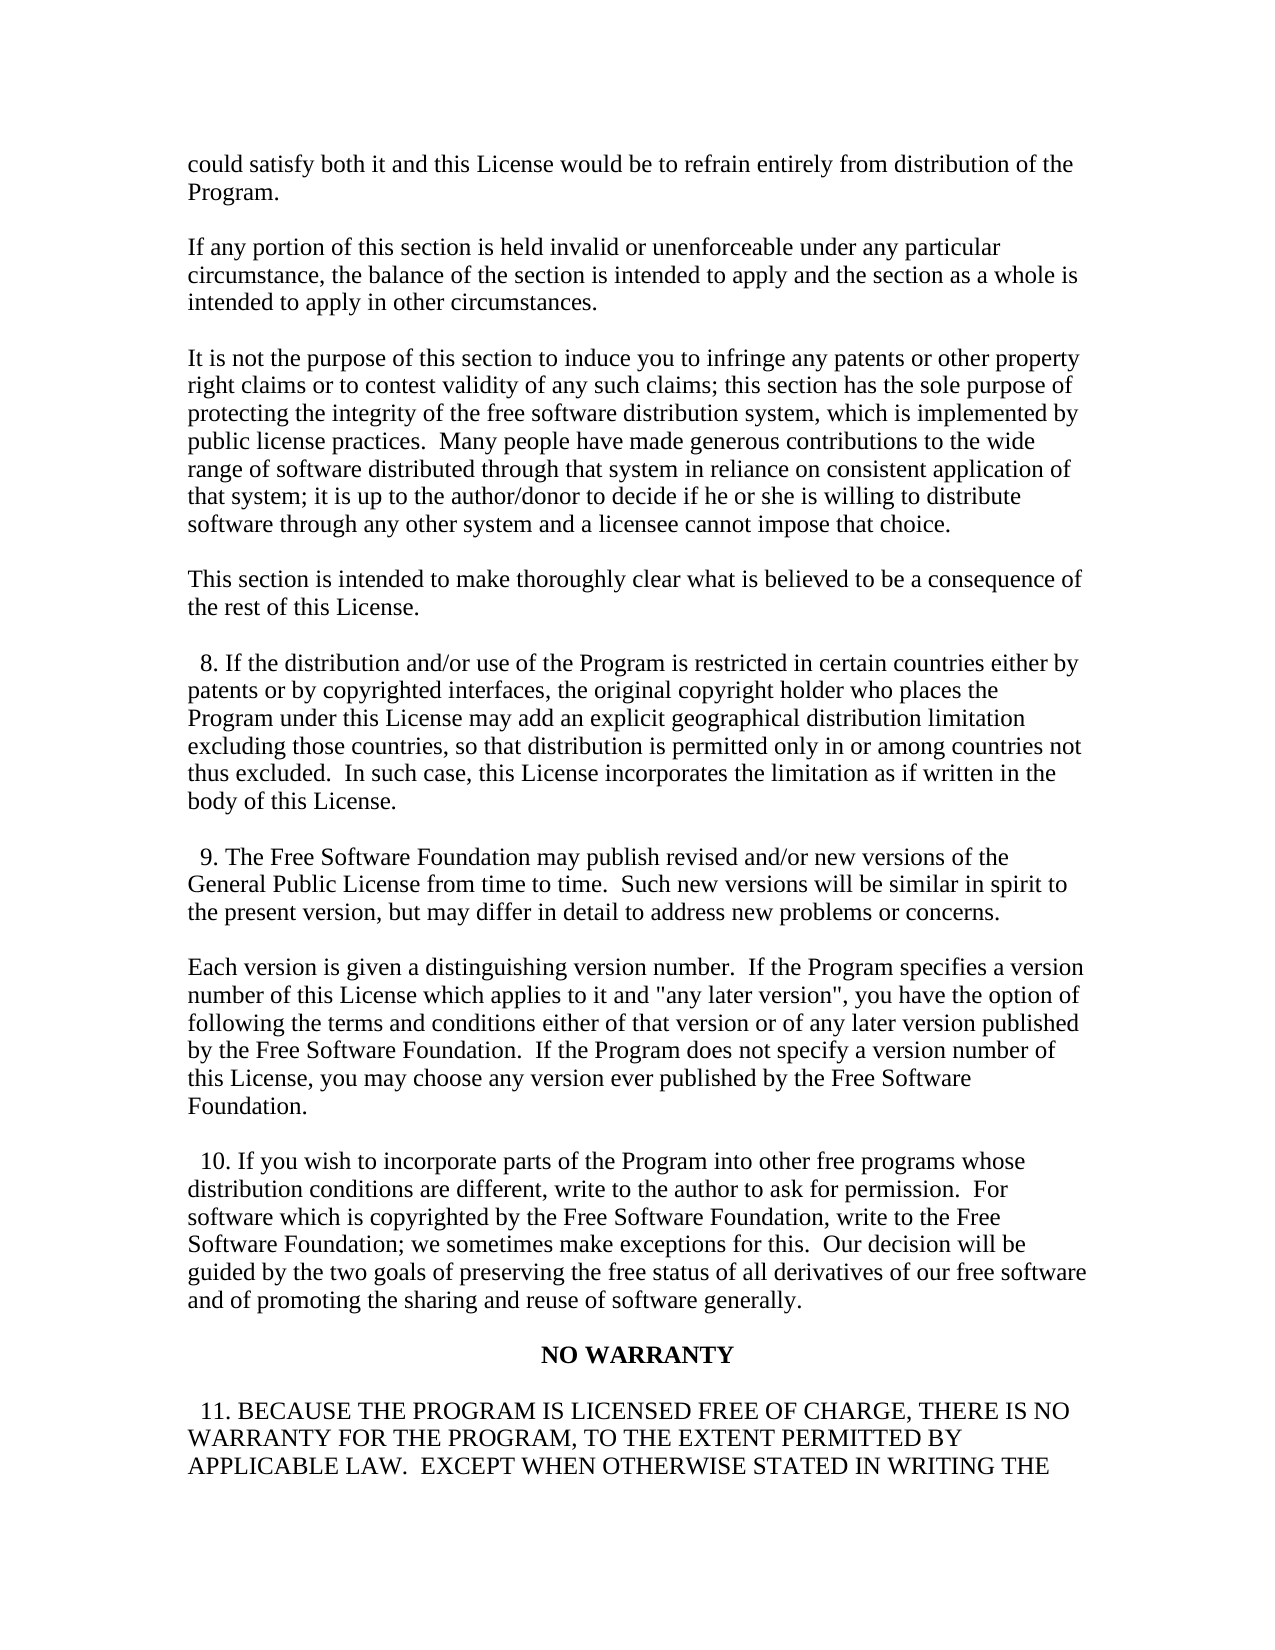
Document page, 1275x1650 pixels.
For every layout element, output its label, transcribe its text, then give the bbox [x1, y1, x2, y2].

text this License, you may choose any version ever published by the Free Software Foundation. [187, 1064, 1087, 1120]
text 9. The Free Software Foundation may publish revised and/or new versions of the General Public License from time to time. Such new versions will be similar in spirit to the present version, but may differ in detail to address new problems or concerns. [187, 843, 1087, 926]
text If any portion of this section is held invalid or unenforceable under any particular circumstance, the balance of the section is intended to apply and the section as a whole is intended to apply in other circumstances. [187, 233, 1087, 316]
text could satisfy both it and this License would be to refrain entirely from distribution of the Program. [187, 150, 1087, 205]
text 10. If you wish to incorporate parts of the Program into other free programs whose distribution conditions are different, write to the author to ask for permission. For software which is copyrighted by the Free Software Foundation, write to the Free Software Foundation; we sometimes make exceptions for this. Our decision will be guided by the two goals of preserving the free status of all derivatives of our free software and of promoting the sharing and reuse of software generally. [187, 1147, 1087, 1314]
text This section is intended to make thoroughly clear what is believed to be a consequence of the rest of this License. [187, 566, 1087, 621]
text 8. If the distribution and/or use of the Program is restricted in certain countries either by patents or by copyrighted interfaces, the original copyright holder who places the Program under this License may add an explicit geographical distribution limitation excluding those countries, so that distribution is permitted only in or among countries not thus excluded. In such case, this License incorporates the limitation as if written in the body of this License. [187, 649, 1087, 815]
text It is not the purpose of this section to induce you to infringe any patents or other property right claims or to contest validity of any such claims; this section has the sole purpose of protecting the integrity of the free software distribution system, which is implemented by public license practices. Many people have made generous contributions to the wide range of software distributed through that system in reliance on consistent application of that system; it is up to the author/donor to decide if he or she is willing to distribute software through any other system and a licensee cannot impose that choice. [187, 344, 1087, 538]
text NO WARRANTY [187, 1341, 1087, 1369]
text Each version is given a distinguishing version number. If the Program specifies a version number of this License which applies to it and "any later version", you have the option of following the terms and conditions either of that version or of any later version published by the Free Software Foundation. If the Program does not specify a version number of [187, 953, 1087, 1064]
text 11. BECAUSE THE PROGRAM IS LICENSED FREE OF CHARGE, THERE IS NO WARRANTY FOR THE PROGRAM, TO THE EXTENT PERMITTED BY APPLICABLE LAW. EXCEPT WHEN OTHERWISE STATED IN WRITING THE [187, 1397, 1087, 1480]
